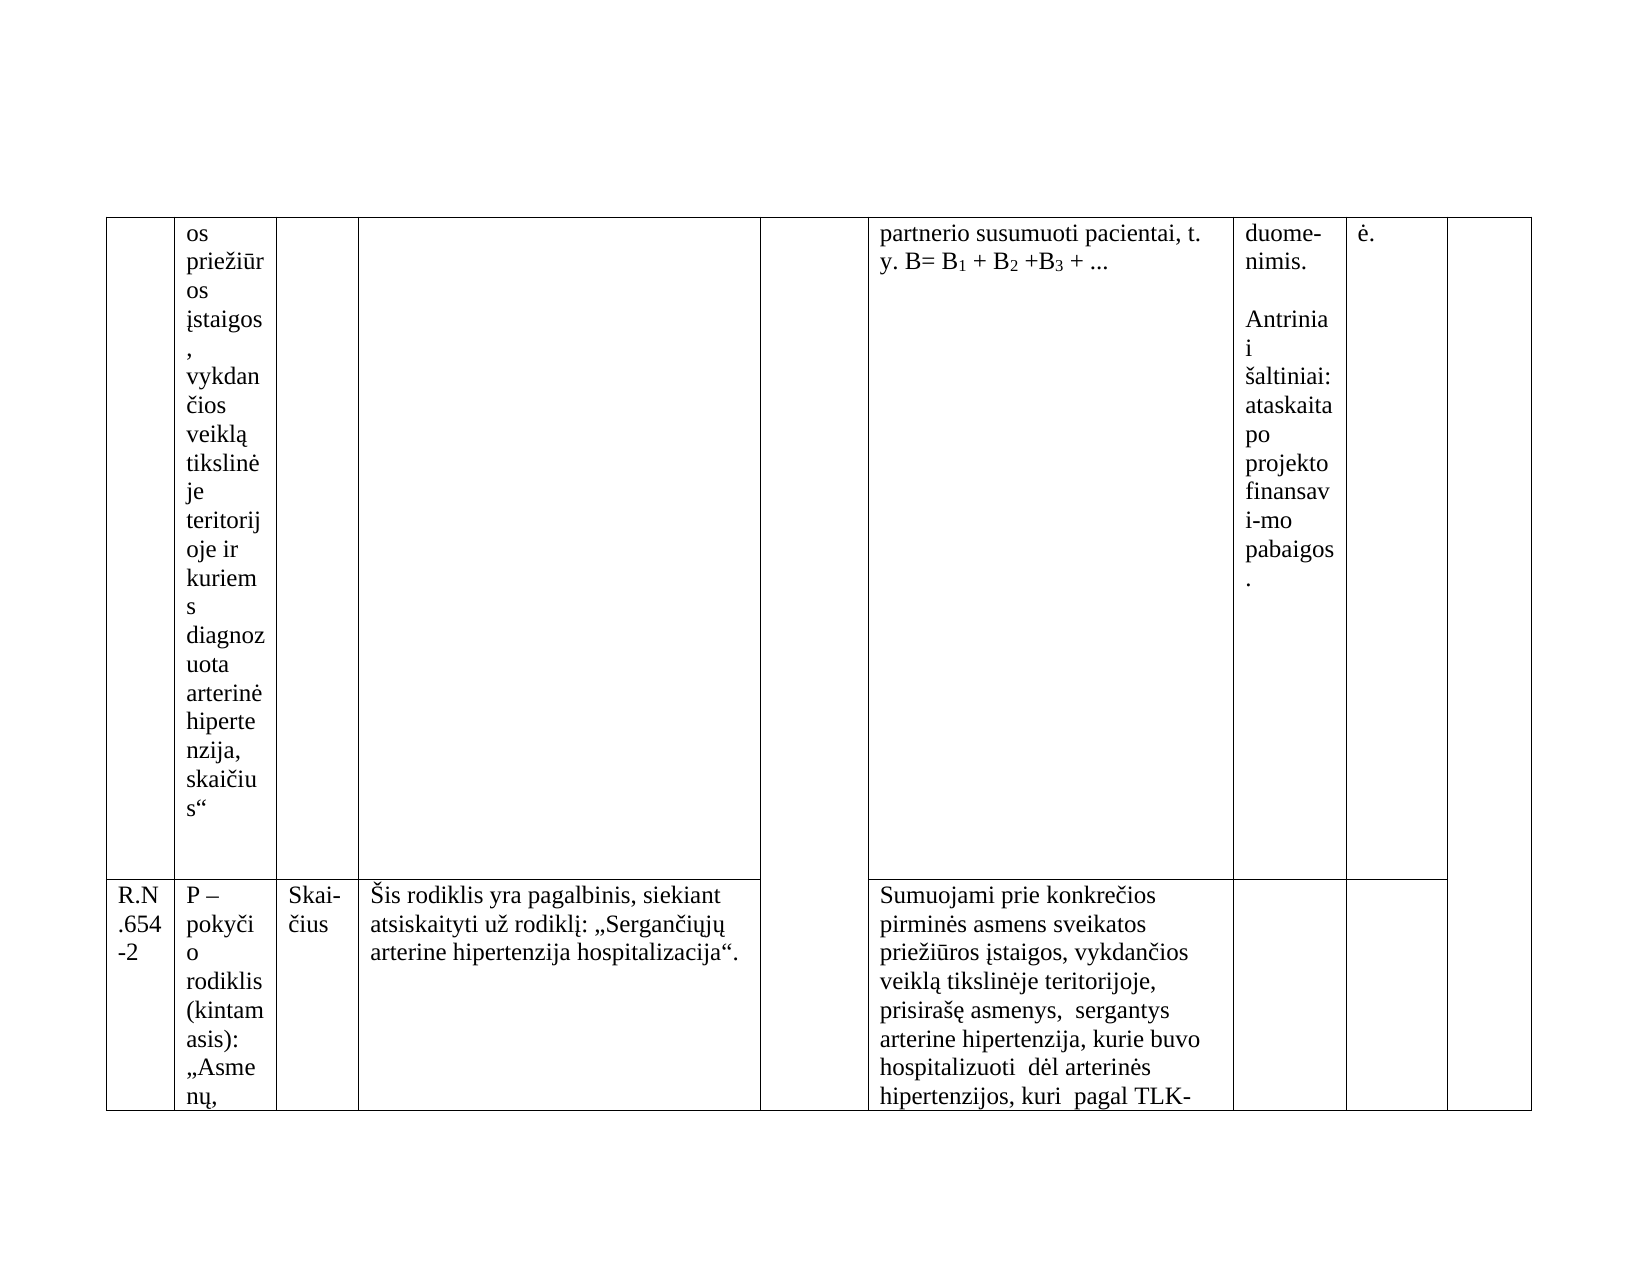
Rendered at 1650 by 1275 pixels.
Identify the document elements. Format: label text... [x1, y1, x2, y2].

table_cell Šis rodiklis yra pagalbinis, siekiant atsiskaityti už rodiklį: „Sergančiųjų arterine hipertenzija hospitalizacija“. [359, 880, 760, 1110]
table_cell [359, 218, 760, 879]
table_cell [1234, 880, 1346, 1110]
table_cell partnerio susumuoti pacientai, t. y. B= B1 + B2 +B3 + ... [869, 218, 1233, 879]
table_cell os priežiūros įstaigos, vykdančios veiklą tikslinėje teritorijoje ir kuriems diagnozuota arterinė hipertenzija, skaičius“ [175, 218, 276, 879]
table_cell R.N.654 -2 [107, 880, 174, 1110]
table_cell Skai-čius [277, 880, 358, 1110]
table_cell ė. [1347, 218, 1447, 879]
table_cell P – pokyčio rodiklis (kintamasis): „Asmenų, [175, 880, 276, 1110]
table_cell [277, 218, 358, 879]
table_cell Sumuojami prie konkrečios pirminės asmens sveikatos priežiūros įstaigos, vykdančios veiklą tikslinėje teritorijoje, prisirašę asmenys, sergantys arterine hipertenzija, kurie buvo hospitalizuoti dėl arterinės hipertenzijos, kuri pagal TLK- [869, 880, 1233, 1110]
table_cell duome-nimis. Antriniai šaltiniai: ataskaita po projekto finansavi-mo pabaigos. [1234, 218, 1346, 879]
table_cell [1448, 218, 1531, 1110]
table_cell [107, 218, 174, 879]
table_cell [761, 218, 868, 1110]
table_cell [1347, 880, 1447, 1110]
